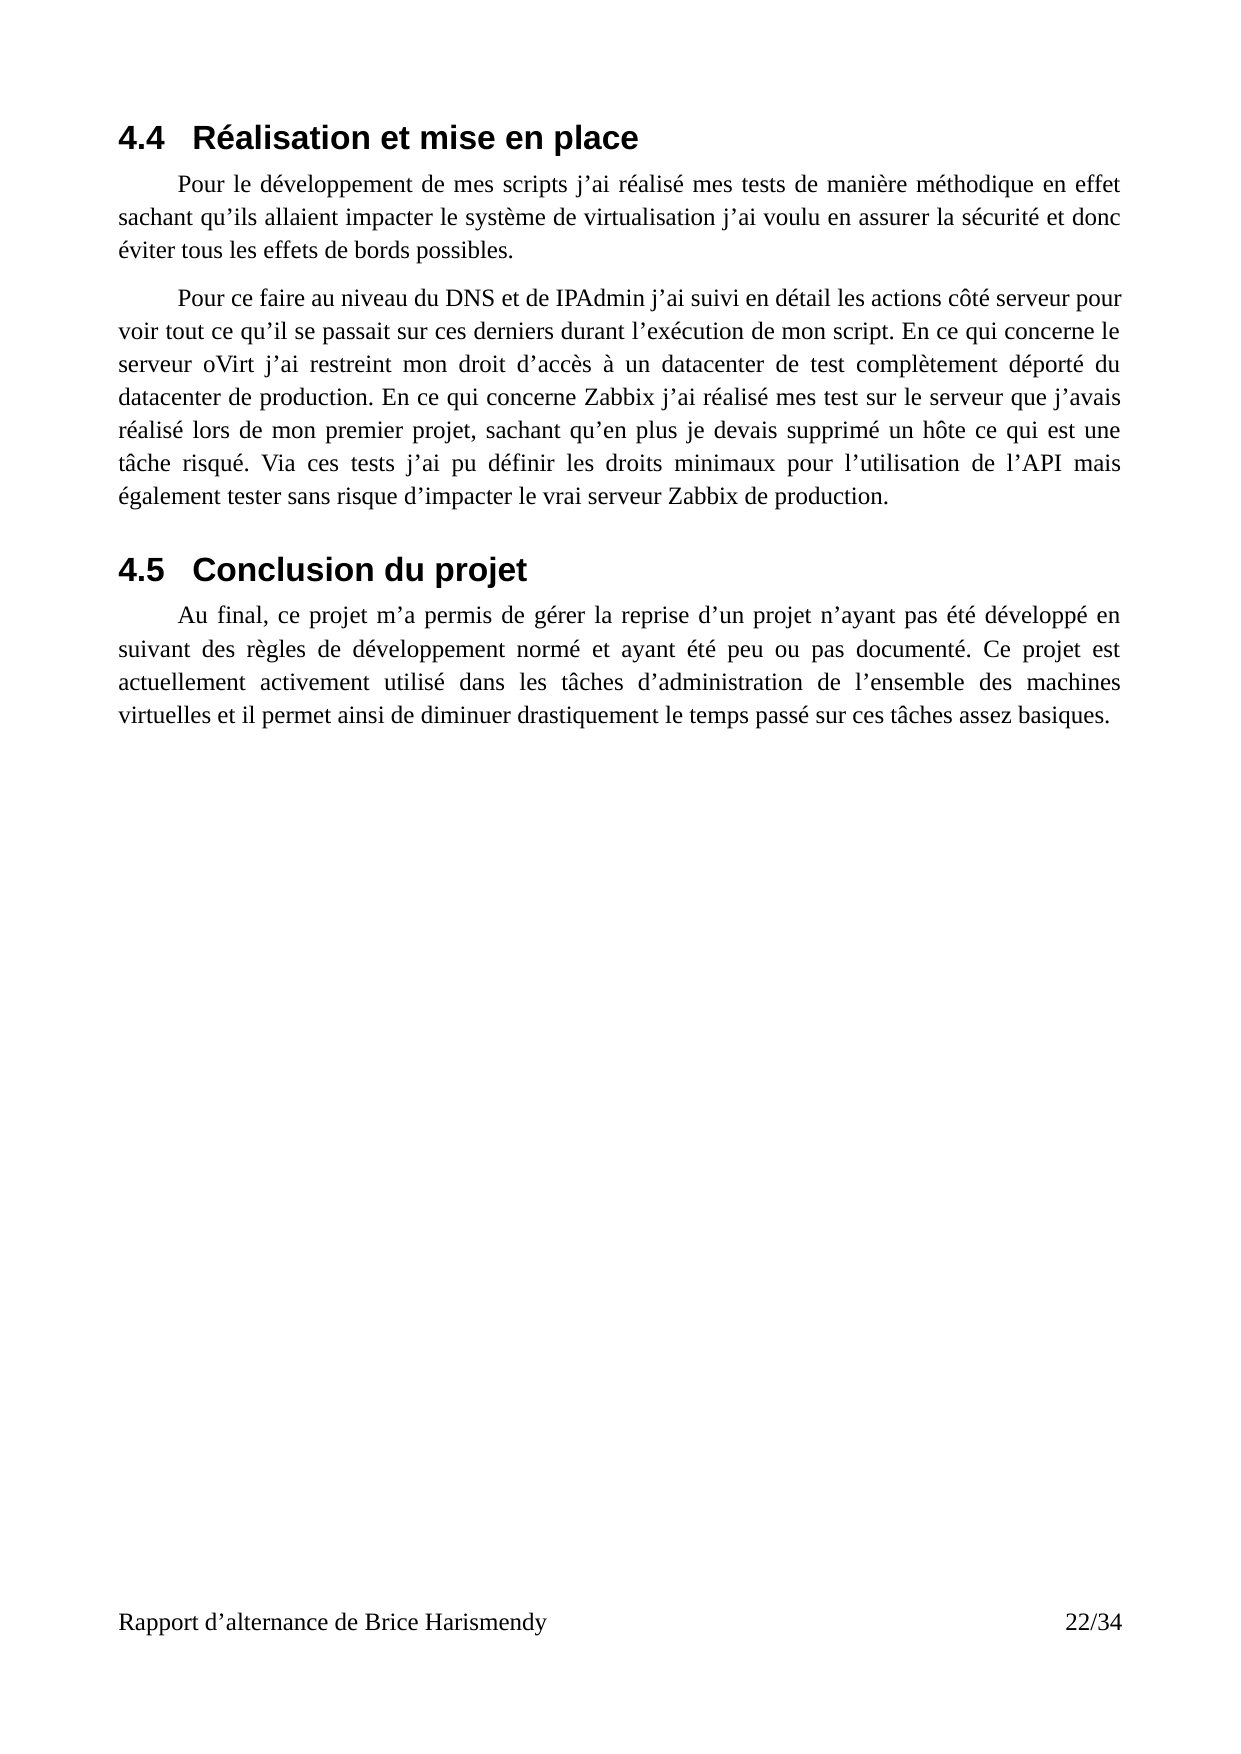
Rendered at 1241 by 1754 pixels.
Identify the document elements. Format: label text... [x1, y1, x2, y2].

text Pour ce faire au niveau du DNS et de IPAdmin j’ai suivi en détail les actions côté serveur pour voir tout ce qu’il se passait sur ces derniers durant l’exécution de mon script. En ce qui concerne le serveur oVirt j’ai restreint mon droit d’accès à un datacenter de test complètement déporté du datacenter de production. En ce qui concerne Zabbix j’ai réalisé mes test sur le serveur que j’avais réalisé lors de mon premier projet, sachant qu’en plus je devais supprimé un hôte ce qui est une tâche risqué. Via ces tests j’ai pu définir les droits minimaux pour l’utilisation de l’API mais également tester sans risque d’impacter le vrai serveur Zabbix de production. [118, 283, 1122, 510]
subtitle Réalisation et mise en place [118, 118, 1122, 157]
text Au final, ce projet m’a permis de gérer la reprise d’un projet n’ayant pas été développé en suivant des règles de développement normé et ayant été peu ou pas documenté. Ce projet est actuellement activement utilisé dans les tâches d’administration de l’ensemble des machines virtuelles et il permet ainsi de diminuer drastiquement le temps passé sur ces tâches assez basiques. [118, 601, 1122, 728]
text Pour le développement de mes scripts j’ai réalisé mes tests de manière méthodique en effet sachant qu’ils allaient impacter le système de virtualisation j’ai voulu en assurer la sécurité et donc éviter tous les effets de bords possibles. [118, 169, 1122, 264]
subtitle Conclusion du projet [118, 549, 1122, 588]
